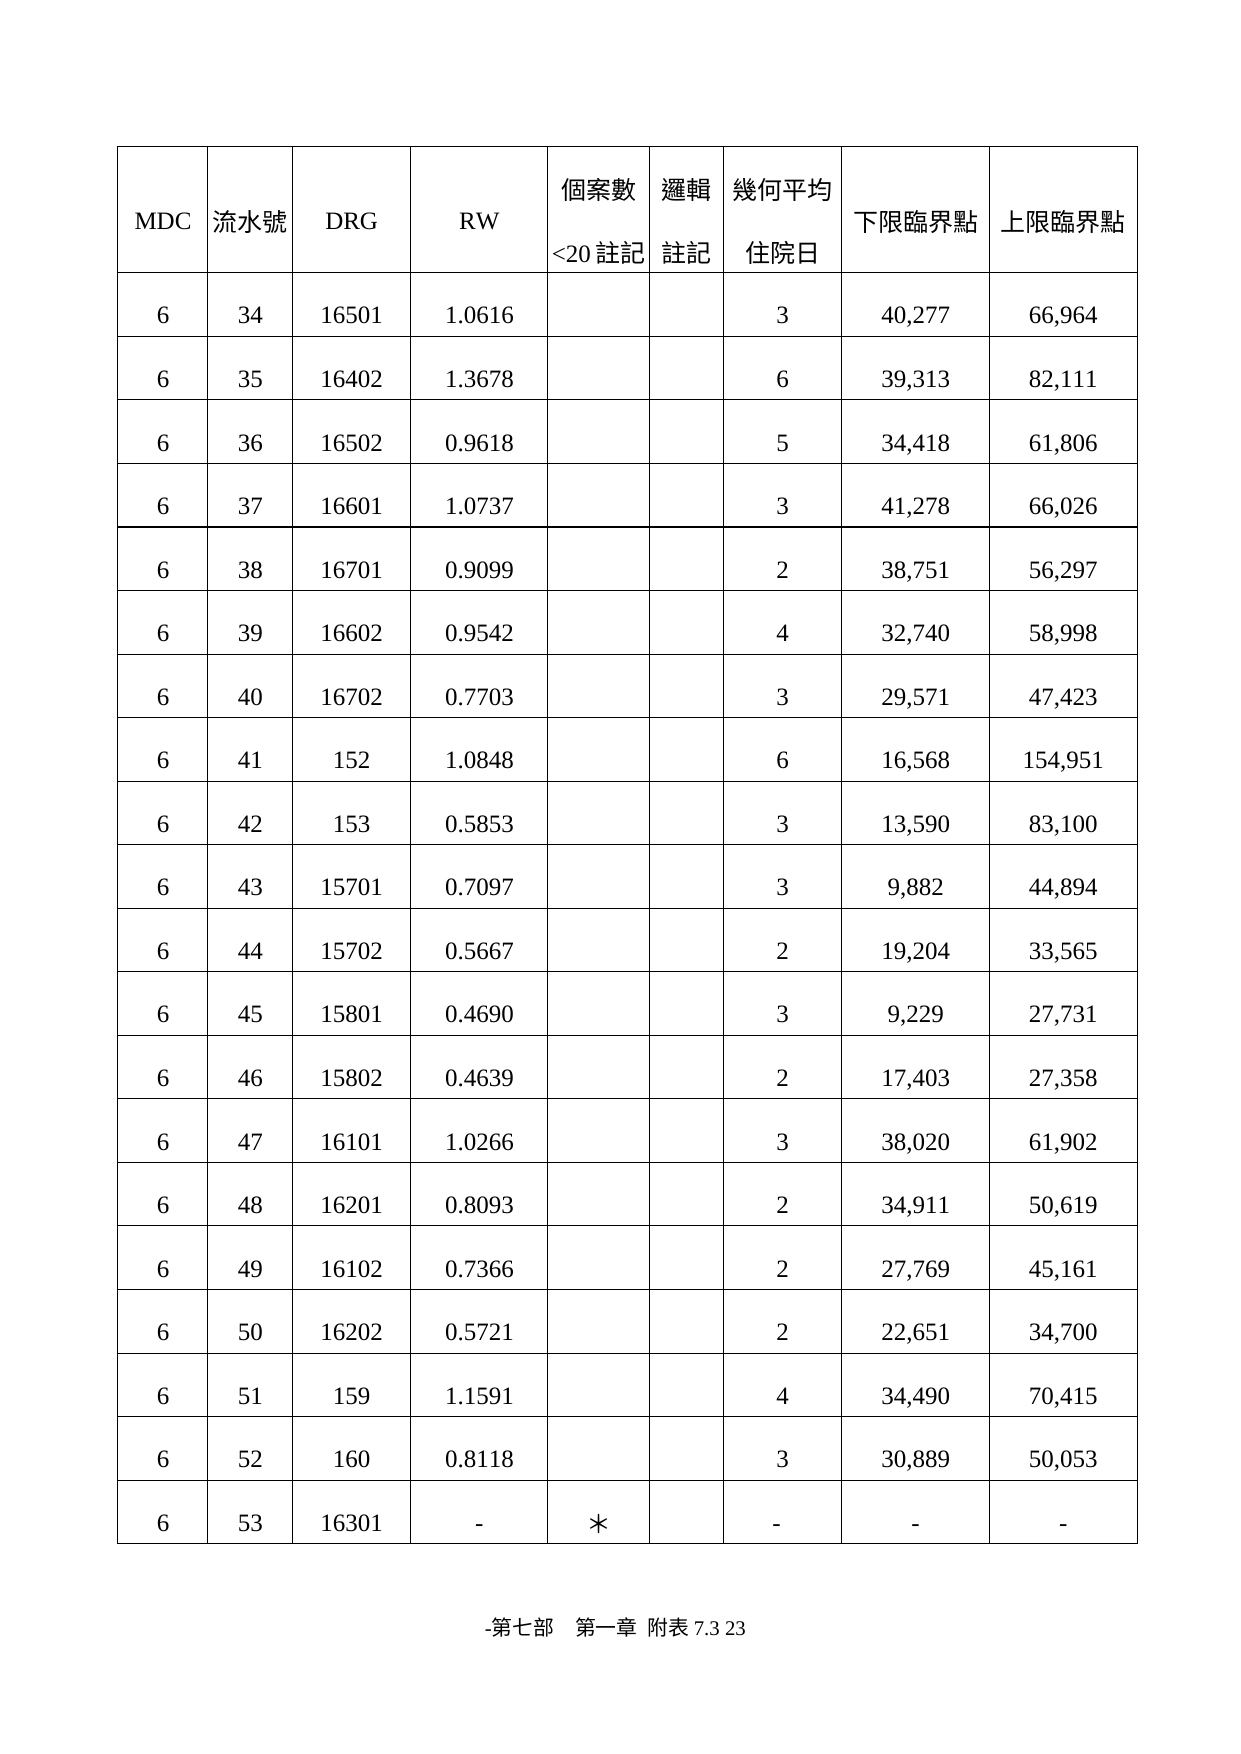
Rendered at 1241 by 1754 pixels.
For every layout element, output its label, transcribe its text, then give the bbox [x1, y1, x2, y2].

table_cell [548, 1417, 649, 1479]
table_cell 37 [208, 464, 292, 526]
table_cell [650, 400, 723, 463]
table_header 上限臨界點 [990, 147, 1137, 272]
table_cell 3 [724, 845, 841, 908]
table_cell 154,951 [990, 718, 1137, 781]
table_cell [650, 1163, 723, 1225]
table_cell 6 [118, 1099, 207, 1162]
table_cell 6 [118, 591, 207, 653]
table_cell 6 [118, 718, 207, 781]
table_cell 6 [118, 909, 207, 971]
table_cell 160 [293, 1417, 410, 1479]
table_cell 9,229 [842, 972, 989, 1035]
table_cell 38 [208, 528, 292, 590]
table_cell 50,053 [990, 1417, 1137, 1479]
table_cell 27,358 [990, 1036, 1137, 1098]
table_cell 41,278 [842, 464, 989, 526]
table_cell [650, 1481, 723, 1543]
table_cell - [842, 1481, 989, 1543]
table_header MDC [118, 147, 207, 272]
table_cell 52 [208, 1417, 292, 1479]
table_cell 6 [118, 1163, 207, 1225]
table_cell 2 [724, 1036, 841, 1098]
table_cell 61,902 [990, 1099, 1137, 1162]
table_cell 0.5667 [411, 909, 547, 971]
table_cell 0.8118 [411, 1417, 547, 1479]
table_cell 45,161 [990, 1226, 1137, 1289]
table_cell 0.4690 [411, 972, 547, 1035]
table_cell 39 [208, 591, 292, 653]
table_cell 0.7703 [411, 655, 547, 717]
table_cell [548, 400, 649, 463]
table_cell 44 [208, 909, 292, 971]
table_cell 16601 [293, 464, 410, 526]
table_cell 48 [208, 1163, 292, 1225]
table_cell [548, 591, 649, 653]
table_cell [548, 1354, 649, 1416]
table_cell 50 [208, 1290, 292, 1352]
table_cell 3 [724, 273, 841, 336]
table_cell 46 [208, 1036, 292, 1098]
table_cell 6 [118, 273, 207, 336]
table_cell 3 [724, 464, 841, 526]
table_cell 34,490 [842, 1354, 989, 1416]
table_cell [650, 591, 723, 653]
table_cell 16301 [293, 1481, 410, 1543]
table_cell 16502 [293, 400, 410, 463]
table_cell [548, 845, 649, 908]
table_cell 6 [118, 845, 207, 908]
table_cell 16101 [293, 1099, 410, 1162]
table_cell 34,418 [842, 400, 989, 463]
table_cell 6 [118, 1354, 207, 1416]
table_header RW [411, 147, 547, 272]
table_cell 6 [118, 1226, 207, 1289]
table_cell - [990, 1481, 1137, 1543]
table_cell 40 [208, 655, 292, 717]
table_cell [548, 1036, 649, 1098]
table_cell 5 [724, 400, 841, 463]
table_cell 16702 [293, 655, 410, 717]
table_cell 2 [724, 1163, 841, 1225]
table_cell 3 [724, 972, 841, 1035]
table_cell - [724, 1481, 841, 1543]
table_cell [650, 1036, 723, 1098]
table_cell 16402 [293, 337, 410, 399]
table_cell 42 [208, 782, 292, 844]
table_cell [548, 909, 649, 971]
table_cell 53 [208, 1481, 292, 1543]
table_cell 0.7366 [411, 1226, 547, 1289]
table_cell [548, 718, 649, 781]
table_cell 3 [724, 655, 841, 717]
table_cell 2 [724, 909, 841, 971]
table_cell 66,026 [990, 464, 1137, 526]
table_cell [548, 1226, 649, 1289]
table_header 邏輯 註記 [650, 147, 723, 272]
table_cell 47,423 [990, 655, 1137, 717]
table_cell 16501 [293, 273, 410, 336]
table_cell [650, 718, 723, 781]
table_cell 153 [293, 782, 410, 844]
table_cell 6 [118, 1481, 207, 1543]
table_cell 0.5853 [411, 782, 547, 844]
table_cell [650, 1290, 723, 1352]
table_cell [650, 1226, 723, 1289]
table_cell 29,571 [842, 655, 989, 717]
table_cell 34 [208, 273, 292, 336]
table_cell 0.9542 [411, 591, 547, 653]
table_cell 56,297 [990, 528, 1137, 590]
table_cell 51 [208, 1354, 292, 1416]
table_cell 6 [118, 400, 207, 463]
table_cell 15801 [293, 972, 410, 1035]
table_cell 83,100 [990, 782, 1137, 844]
table_header DRG [293, 147, 410, 272]
table_cell 22,651 [842, 1290, 989, 1352]
table_cell 1.1591 [411, 1354, 547, 1416]
table_cell [548, 464, 649, 526]
table_cell [548, 273, 649, 336]
table_cell [650, 782, 723, 844]
table_cell 6 [118, 1290, 207, 1352]
table_cell 15702 [293, 909, 410, 971]
table_cell 0.9099 [411, 528, 547, 590]
table_cell 16,568 [842, 718, 989, 781]
table_cell 40,277 [842, 273, 989, 336]
table_cell 6 [118, 1417, 207, 1479]
table_cell ＊ [548, 1481, 649, 1543]
table_cell 27,769 [842, 1226, 989, 1289]
table_cell 61,806 [990, 400, 1137, 463]
table_cell [650, 972, 723, 1035]
table_cell [548, 1163, 649, 1225]
table_cell [548, 972, 649, 1035]
table_cell 27,731 [990, 972, 1137, 1035]
table_cell 159 [293, 1354, 410, 1416]
table_cell 0.9618 [411, 400, 547, 463]
table_cell 3 [724, 1417, 841, 1479]
table_cell 58,998 [990, 591, 1137, 653]
table_cell 6 [118, 972, 207, 1035]
table_cell 4 [724, 591, 841, 653]
table_cell 0.5721 [411, 1290, 547, 1352]
table_cell 70,415 [990, 1354, 1137, 1416]
table_cell 19,204 [842, 909, 989, 971]
table_cell [548, 528, 649, 590]
table_cell 6 [118, 337, 207, 399]
table_cell [650, 1354, 723, 1416]
table_cell [650, 464, 723, 526]
table_cell 1.3678 [411, 337, 547, 399]
table_cell 34,700 [990, 1290, 1137, 1352]
table_cell 41 [208, 718, 292, 781]
table_cell 0.8093 [411, 1163, 547, 1225]
table_cell 15701 [293, 845, 410, 908]
table_cell [650, 273, 723, 336]
table_cell 16701 [293, 528, 410, 590]
table_cell 6 [118, 528, 207, 590]
table_cell 50,619 [990, 1163, 1137, 1225]
table_header 幾何平均 住院日 [724, 147, 841, 272]
table_cell 45 [208, 972, 292, 1035]
table_cell [650, 655, 723, 717]
table_cell 16202 [293, 1290, 410, 1352]
table_cell 33,565 [990, 909, 1137, 971]
table_cell [548, 337, 649, 399]
table_header 流水號 [208, 147, 292, 272]
table_cell 43 [208, 845, 292, 908]
table_cell 6 [118, 782, 207, 844]
table_cell [650, 1417, 723, 1479]
table_cell 66,964 [990, 273, 1137, 336]
table_cell 47 [208, 1099, 292, 1162]
table_cell [548, 1290, 649, 1352]
table_cell 4 [724, 1354, 841, 1416]
table_cell 17,403 [842, 1036, 989, 1098]
table_cell [650, 528, 723, 590]
table_cell 1.0616 [411, 273, 547, 336]
table_cell [650, 1099, 723, 1162]
table_cell 6 [724, 337, 841, 399]
table_cell 3 [724, 782, 841, 844]
table_cell 16201 [293, 1163, 410, 1225]
table_cell 49 [208, 1226, 292, 1289]
table_cell 30,889 [842, 1417, 989, 1479]
table_cell 152 [293, 718, 410, 781]
table_cell 2 [724, 1290, 841, 1352]
table_cell 1.0266 [411, 1099, 547, 1162]
table_cell [548, 1099, 649, 1162]
table_cell 0.4639 [411, 1036, 547, 1098]
table_cell 38,020 [842, 1099, 989, 1162]
table_cell 16102 [293, 1226, 410, 1289]
table_cell 9,882 [842, 845, 989, 908]
table_cell 35 [208, 337, 292, 399]
table_cell - [411, 1481, 547, 1543]
table_cell [548, 782, 649, 844]
table_cell [650, 909, 723, 971]
table_cell 0.7097 [411, 845, 547, 908]
table_header 下限臨界點 [842, 147, 989, 272]
table_cell 6 [724, 718, 841, 781]
table_cell 36 [208, 400, 292, 463]
table_cell 2 [724, 1226, 841, 1289]
table_cell [650, 845, 723, 908]
table_cell 2 [724, 528, 841, 590]
table_cell 34,911 [842, 1163, 989, 1225]
table_cell 13,590 [842, 782, 989, 844]
table_cell 3 [724, 1099, 841, 1162]
table_cell 82,111 [990, 337, 1137, 399]
table_cell 39,313 [842, 337, 989, 399]
table_cell 6 [118, 655, 207, 717]
table_cell 1.0737 [411, 464, 547, 526]
table_cell 1.0848 [411, 718, 547, 781]
table_cell 6 [118, 464, 207, 526]
table_cell [650, 337, 723, 399]
table_cell 44,894 [990, 845, 1137, 908]
table_cell 6 [118, 1036, 207, 1098]
table_cell 16602 [293, 591, 410, 653]
table_cell 15802 [293, 1036, 410, 1098]
table_cell 32,740 [842, 591, 989, 653]
table_cell [548, 655, 649, 717]
table_cell 38,751 [842, 528, 989, 590]
table_header 個案數<20註記 [548, 147, 649, 272]
